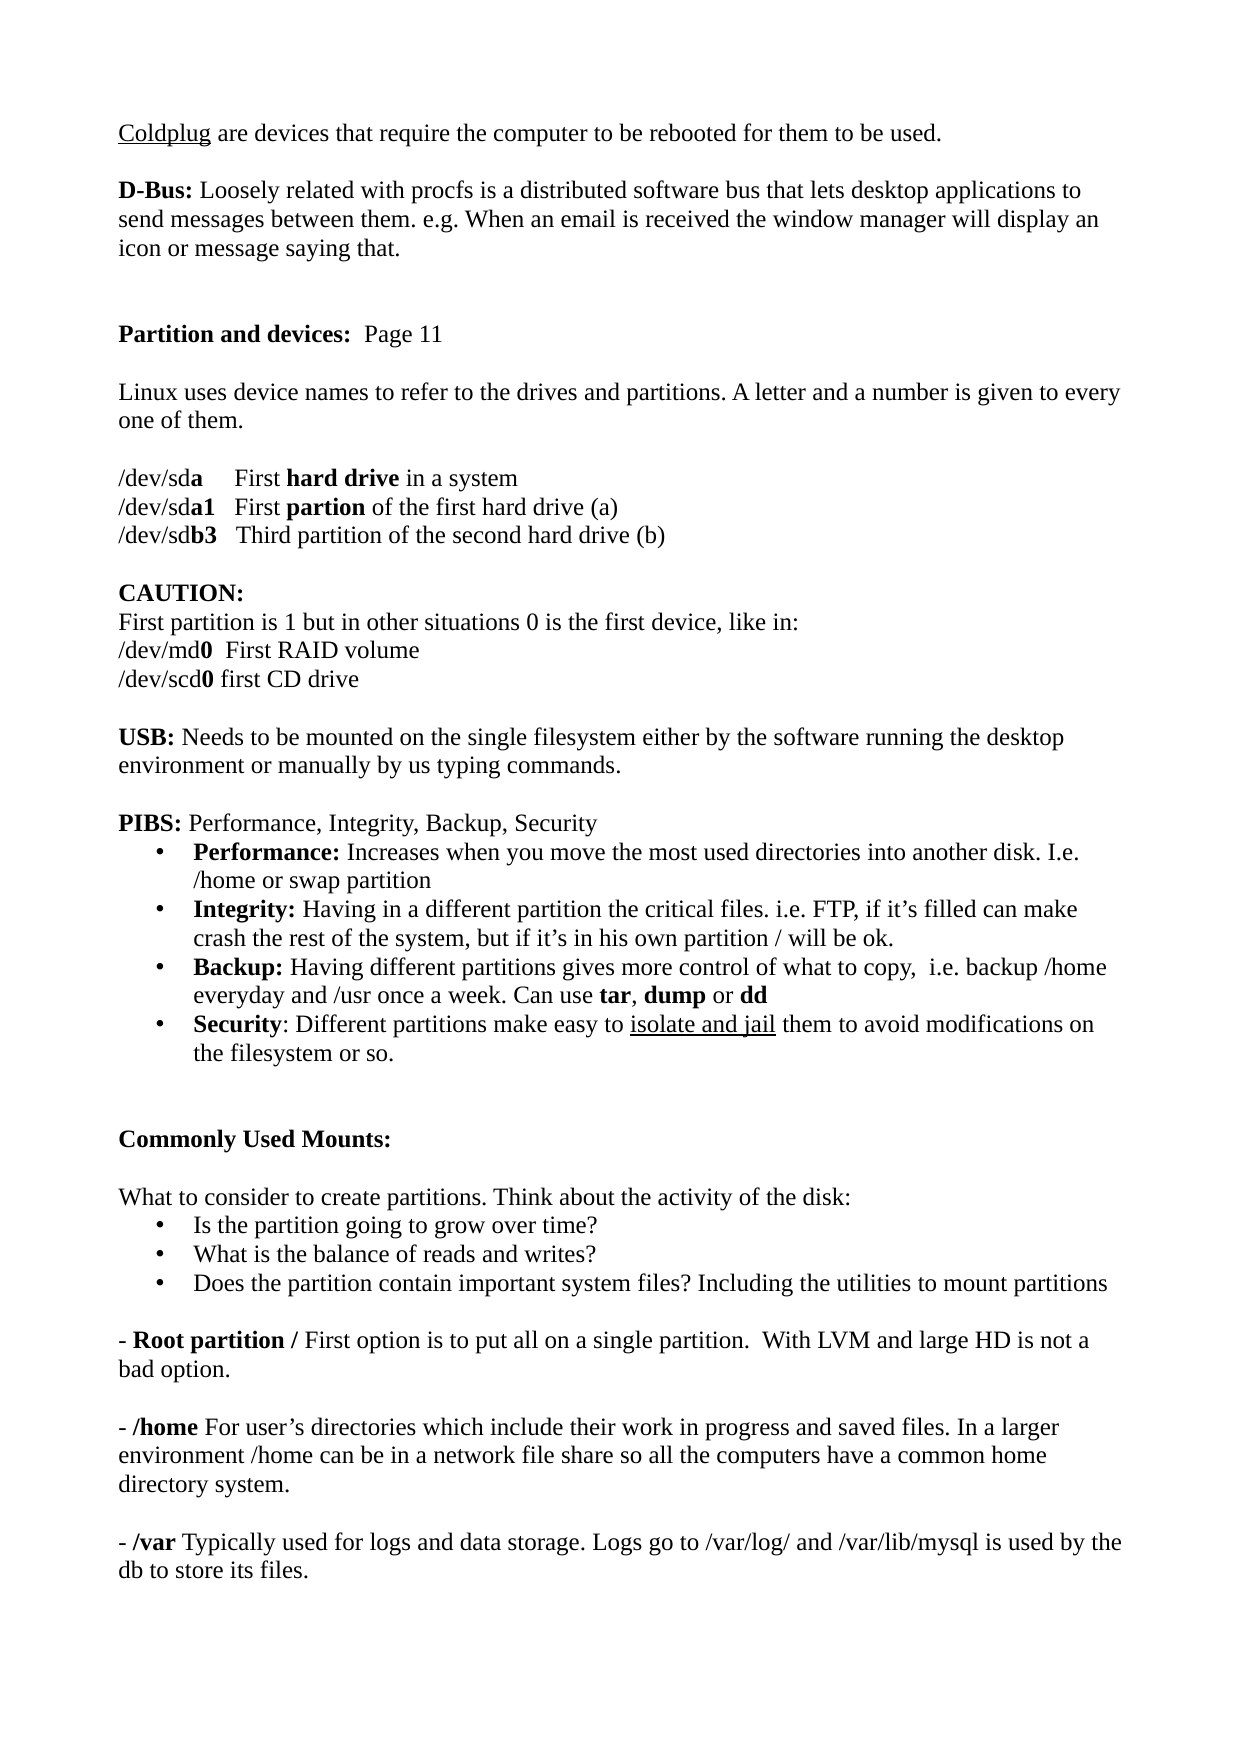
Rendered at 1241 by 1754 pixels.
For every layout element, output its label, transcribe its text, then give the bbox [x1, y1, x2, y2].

list Performance: Increases when you move the most used directories into another disk. I.e. /home or swap partition [156, 837, 1122, 894]
text - /home For user’s directories which include their work in progress and saved files. In a larger environment /home can be in a network file share so all the computers have a common home directory system. [118, 1412, 1122, 1498]
list Does the partition contain important system files? Including the utilities to mount partitions [156, 1268, 1122, 1297]
text Coldplug are devices that require the computer to be rebooted for them to be used. [118, 118, 1122, 147]
text CAUTION: [118, 578, 1122, 607]
text USB: Needs to be mounted on the single filesystem either by the software running the desktop environment or manually by us typing commands. [118, 722, 1122, 779]
text - Root partition / First option is to put all on a single partition. With LVM and large HD is not a bad option. [118, 1326, 1122, 1383]
list What is the balance of reads and writes? [156, 1239, 1122, 1268]
text D-Bus: Loosely related with procfs is a distributed software bus that lets desktop applications to send messages between them. e.g. When an email is received the window manager will display an icon or message saying that. [118, 176, 1122, 262]
list Integrity: Having in a different partition the critical files. i.e. FTP, if it’s filled can make crash the rest of the system, but if it’s in his own partition / will be ok. [156, 894, 1122, 952]
text /dev/scd0 first CD drive [118, 664, 1122, 693]
text Linux uses device names to refer to the drives and partitions. A letter and a number is given to every one of them. [118, 377, 1122, 434]
text /dev/sda First hard drive in a system [118, 463, 1122, 492]
list Security: Different partitions make easy to isolate and jail them to avoid modifications on the filesystem or so. [156, 1009, 1122, 1067]
text /dev/sdb3 Third partition of the second hard drive (b) [118, 521, 1122, 549]
text PIBS: Performance, Integrity, Backup, Security [118, 808, 1122, 837]
text First partition is 1 but in other situations 0 is the first device, like in: [118, 607, 1122, 636]
text - /var Typically used for logs and data storage. Logs go to /var/log/ and /var/lib/mysql is used by the db to store its files. [118, 1527, 1122, 1584]
text /dev/md0 First RAID volume [118, 636, 1122, 664]
text /dev/sda1 First partion of the first hard drive (a) [118, 492, 1122, 521]
list Is the partition going to grow over time? [156, 1211, 1122, 1239]
text Partition and devices: Page 11 [118, 319, 1122, 348]
list Backup: Having different partitions gives more control of what to copy, i.e. backup /home everyday and /usr once a week. Can use tar, dump or dd [156, 952, 1122, 1009]
text What to consider to create partitions. Think about the activity of the disk: [118, 1182, 1122, 1211]
text Commonly Used Mounts: [118, 1124, 1122, 1153]
